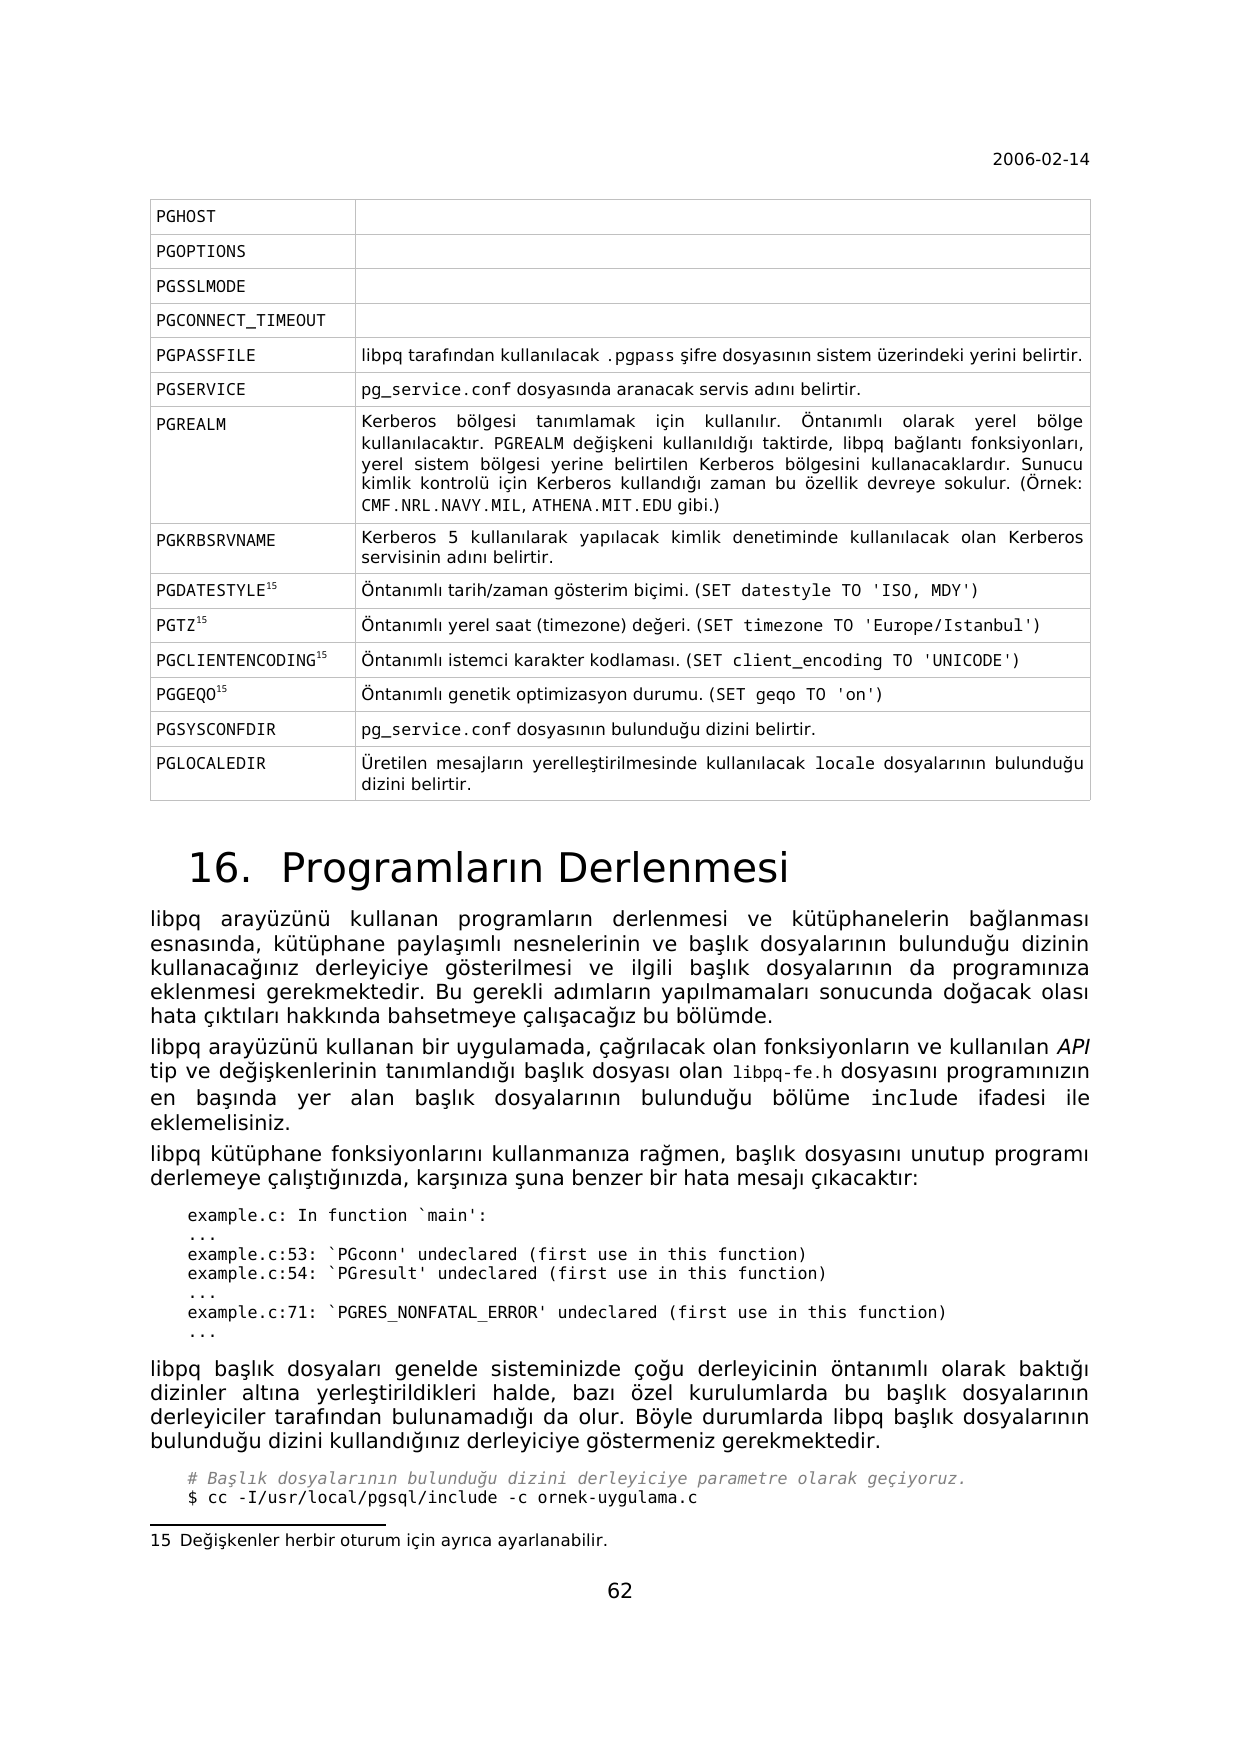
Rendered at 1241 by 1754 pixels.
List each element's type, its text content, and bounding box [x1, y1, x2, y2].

table_cell [356, 269, 1090, 303]
table_cell pg_service.conf dosyasının bulunduğu dizini belirtir. [356, 712, 1090, 746]
table_cell PGPASSFILE [151, 338, 355, 372]
table_cell PGKRBSRVNAME [151, 524, 355, 573]
table_cell Üretilen mesajların yerelleştirilmesinde kullanılacak locale dosyalarının bulunduğu dizini belirtir. [356, 747, 1090, 800]
table_cell PGREALM [151, 407, 355, 523]
table_cell Öntanımlı istemci karakter kodlaması. (SET client_encoding TO 'UNICODE') [356, 643, 1090, 677]
table_cell PGOPTIONS [151, 235, 355, 268]
table_cell PGGEQO15 [151, 678, 355, 711]
text libpq kütüphane fonksiyonlarını kullanmanıza rağmen, başlık dosyasını unutup programı derlemeye çalıştığınızda, karşınıza şuna benzer bir hata mesajı çıkacaktır: [150, 1142, 1090, 1190]
table_cell Kerberos 5 kullanılarak yapılacak kimlik denetiminde kullanılacak olan Kerberos servisinin adını belirtir. [356, 524, 1090, 573]
table_cell PGSERVICE [151, 373, 355, 406]
table_cell PGCONNECT_TIMEOUT [151, 304, 355, 337]
text libpq arayüzünü kullanan bir uygulamada, çağrılacak olan fonksiyonların ve kullanılan API tip ve değişkenlerinin tanımlandığı başlık dosyası olan libpq-fe.h dosyasını programınızın en başında yer alan başlık dosyalarının bulunduğu bölüme include ifadesi ile eklemelisiniz. [150, 1035, 1090, 1136]
table_cell PGLOCALEDIR [151, 747, 355, 800]
table_cell Öntanımlı genetik optimizasyon durumu. (SET geqo TO 'on') [356, 678, 1090, 711]
table_cell pg_service.conf dosyasında aranacak servis adını belirtir. [356, 373, 1090, 406]
table_cell [356, 304, 1090, 337]
table_cell Kerberos bölgesi tanımlamak için kullanılır. Öntanımlı olarak yerel bölge kullanılacaktır. PGREALM değişkeni kullanıldığı taktirde, libpq bağlantı fonksiyonları, yerel sistem bölgesi yerine belirtilen Kerberos bölgesini kullanacaklardır. Sunucu kimlik kontrolü için Kerberos kullandığı zaman bu özellik devreye sokulur. (Örnek: CMF.NRL.NAVY.MIL, ATHENA.MIT.EDU gibi.) [356, 407, 1090, 523]
table_cell PGSSLMODE [151, 269, 355, 303]
text example.c: In function `main': ... example.c:53: `PGconn' undeclared (first use in this function) example.c:54: `PGresult' undeclared (first use in this function) ... example.c:71: `PGRES_NONFATAL_ERROR' undeclared (first use in this function) ... [187, 1205, 1090, 1342]
subtitle Programların Derlenmesi [187, 845, 1090, 892]
table_cell PGTZ15 [151, 609, 355, 642]
table_cell Öntanımlı yerel saat (timezone) değeri. (SET timezone TO 'Europe/Istanbul') [356, 609, 1090, 642]
table_cell [356, 235, 1090, 268]
text libpq başlık dosyaları genelde sisteminizde çoğu derleyicinin öntanımlı olarak baktığı dizinler altına yerleştirildikleri halde, bazı özel kurulumlarda bu başlık dosyalarının derleyiciler tarafından bulunamadığı da olur. Böyle durumlarda libpq başlık dosyalarının bulunduğu dizini kullandığınız derleyiciye göstermeniz gerekmektedir. [150, 1357, 1090, 1454]
table_cell PGCLIENTENCODING15 [151, 643, 355, 677]
text libpq arayüzünü kullanan programların derlenmesi ve kütüphanelerin bağlanması esnasında, kütüphane paylaşımlı nesnelerinin ve başlık dosyalarının bulunduğu dizinin kullanacağınız derleyiciye gösterilmesi ve ilgili başlık dosyalarının da programınıza eklenmesi gerekmektedir. Bu gerekli adımların yapılmamaları sonucunda doğacak olası hata çıktıları hakkında bahsetmeye çalışacağız bu bölümde. [150, 907, 1090, 1029]
table_header PGHOST [151, 200, 355, 234]
table_cell PGSYSCONFDIR [151, 712, 355, 746]
table_cell libpq tarafından kullanılacak .pgpass şifre dosyasının sistem üzerindeki yerini belirtir. [356, 338, 1090, 372]
table_cell Öntanımlı tarih/zaman gösterim biçimi. (SET datestyle TO 'ISO, MDY') [356, 574, 1090, 608]
table_cell PGDATESTYLE [151, 574, 355, 608]
table_header [356, 200, 1090, 234]
text # Başlık dosyalarının bulunduğu dizini derleyiciye parametre olarak geçiyoruz. $ cc -I/usr/local/pgsql/include -c ornek-uygulama.c [187, 1469, 1090, 1508]
